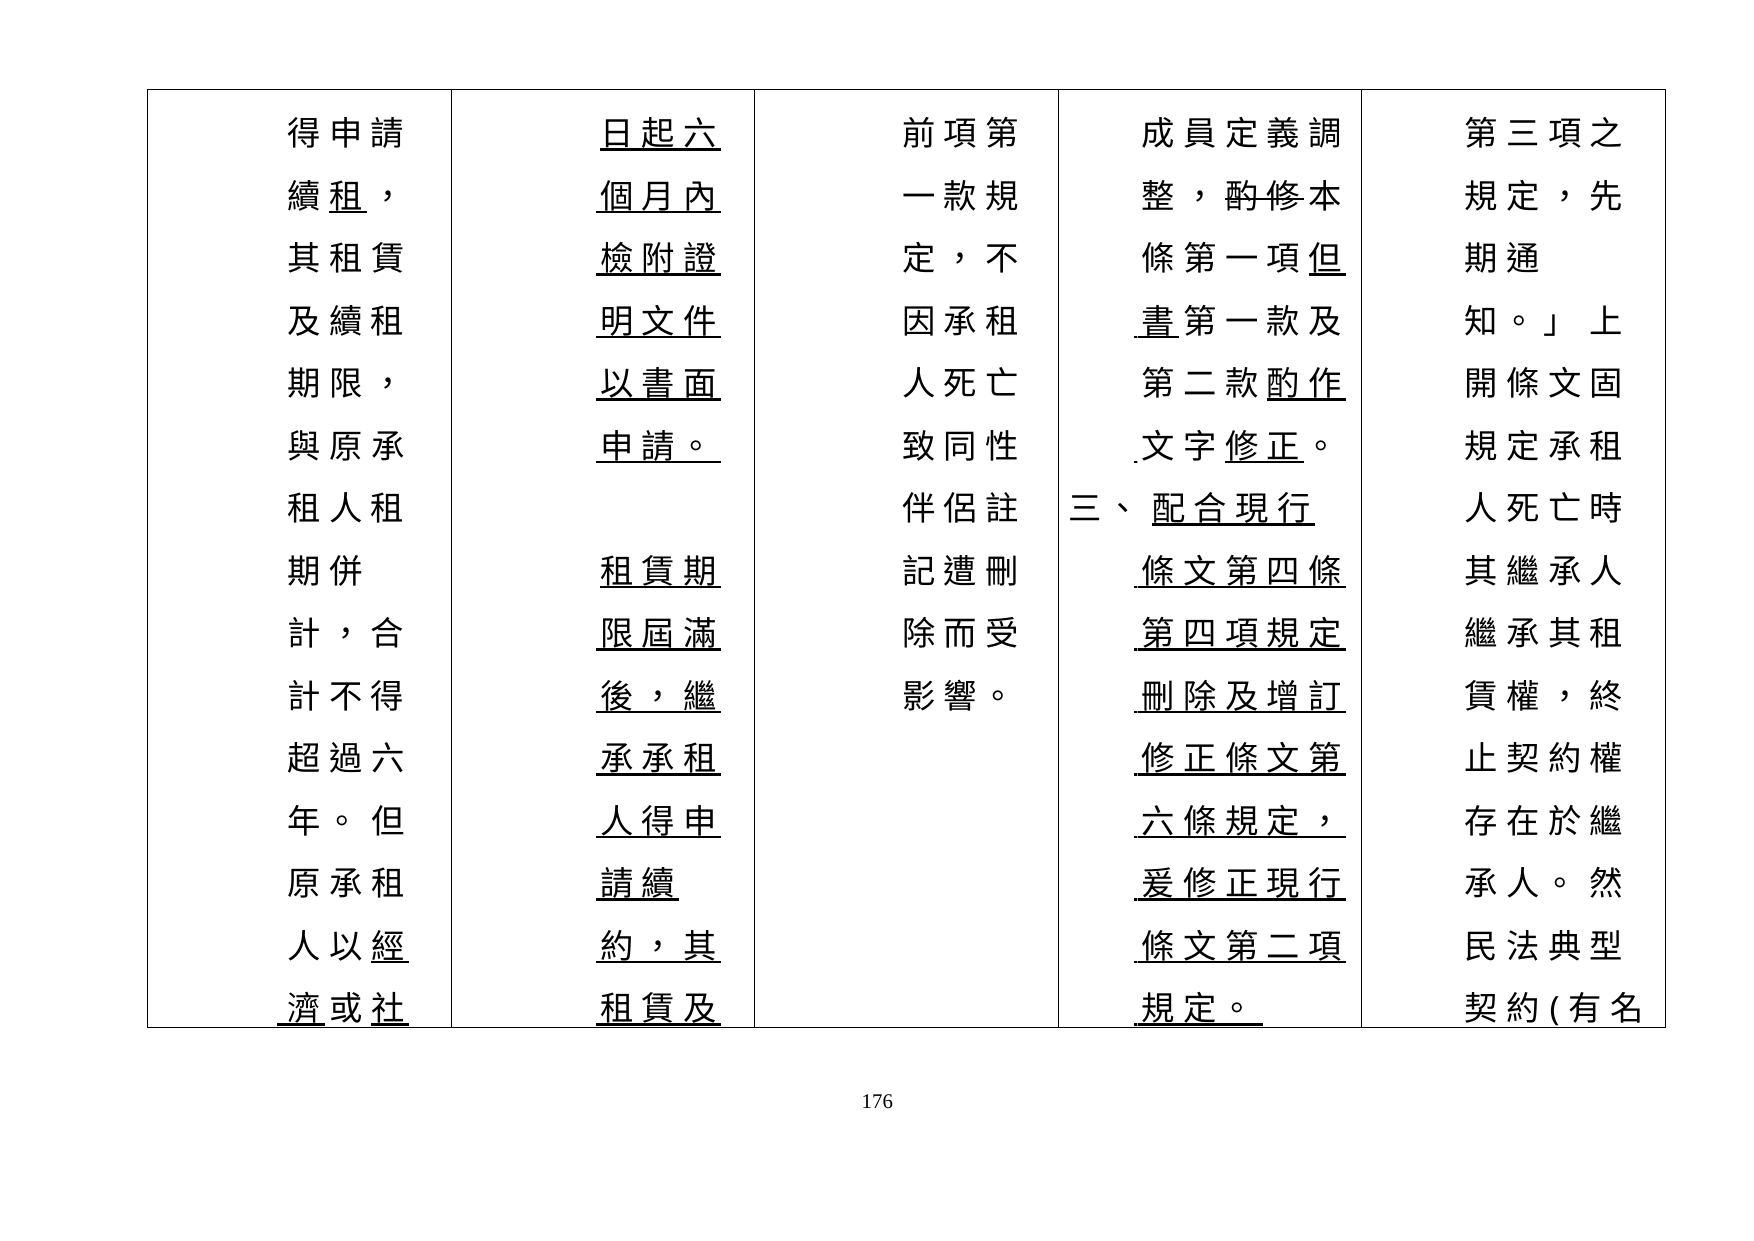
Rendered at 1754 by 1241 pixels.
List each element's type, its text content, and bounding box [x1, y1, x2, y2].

table_cell 得申請續租，其租賃及續租期限，與原承租人租期併計，合計不得超過六年。但原承租人以經濟或社 [148, 90, 451, 1027]
table_cell 日起六個月內檢附證明文件以書面申請。 租賃期限屆滿後，繼承承租人得申請續約，其租賃及 [452, 90, 754, 1027]
table_cell 第三項之規定，先期通知。」上開條文固規定承租人死亡時其繼承人繼承其租賃權，終止契約權存在於繼承人。然民法典型契約(有名 [1362, 90, 1665, 1027]
table_cell 成員定義調整，酌修本條第一項但書第一款及第二款酌作文字修正。 三、配合現行條文第四條第四項規定刪除及增訂修正條文第六條規定，爰修正現行條文第二項規定。 [1059, 90, 1361, 1027]
table_cell 前項第一款規定，不因承租人死亡致同性伴侶註記遭刪除而受影響。 [755, 90, 1058, 1027]
